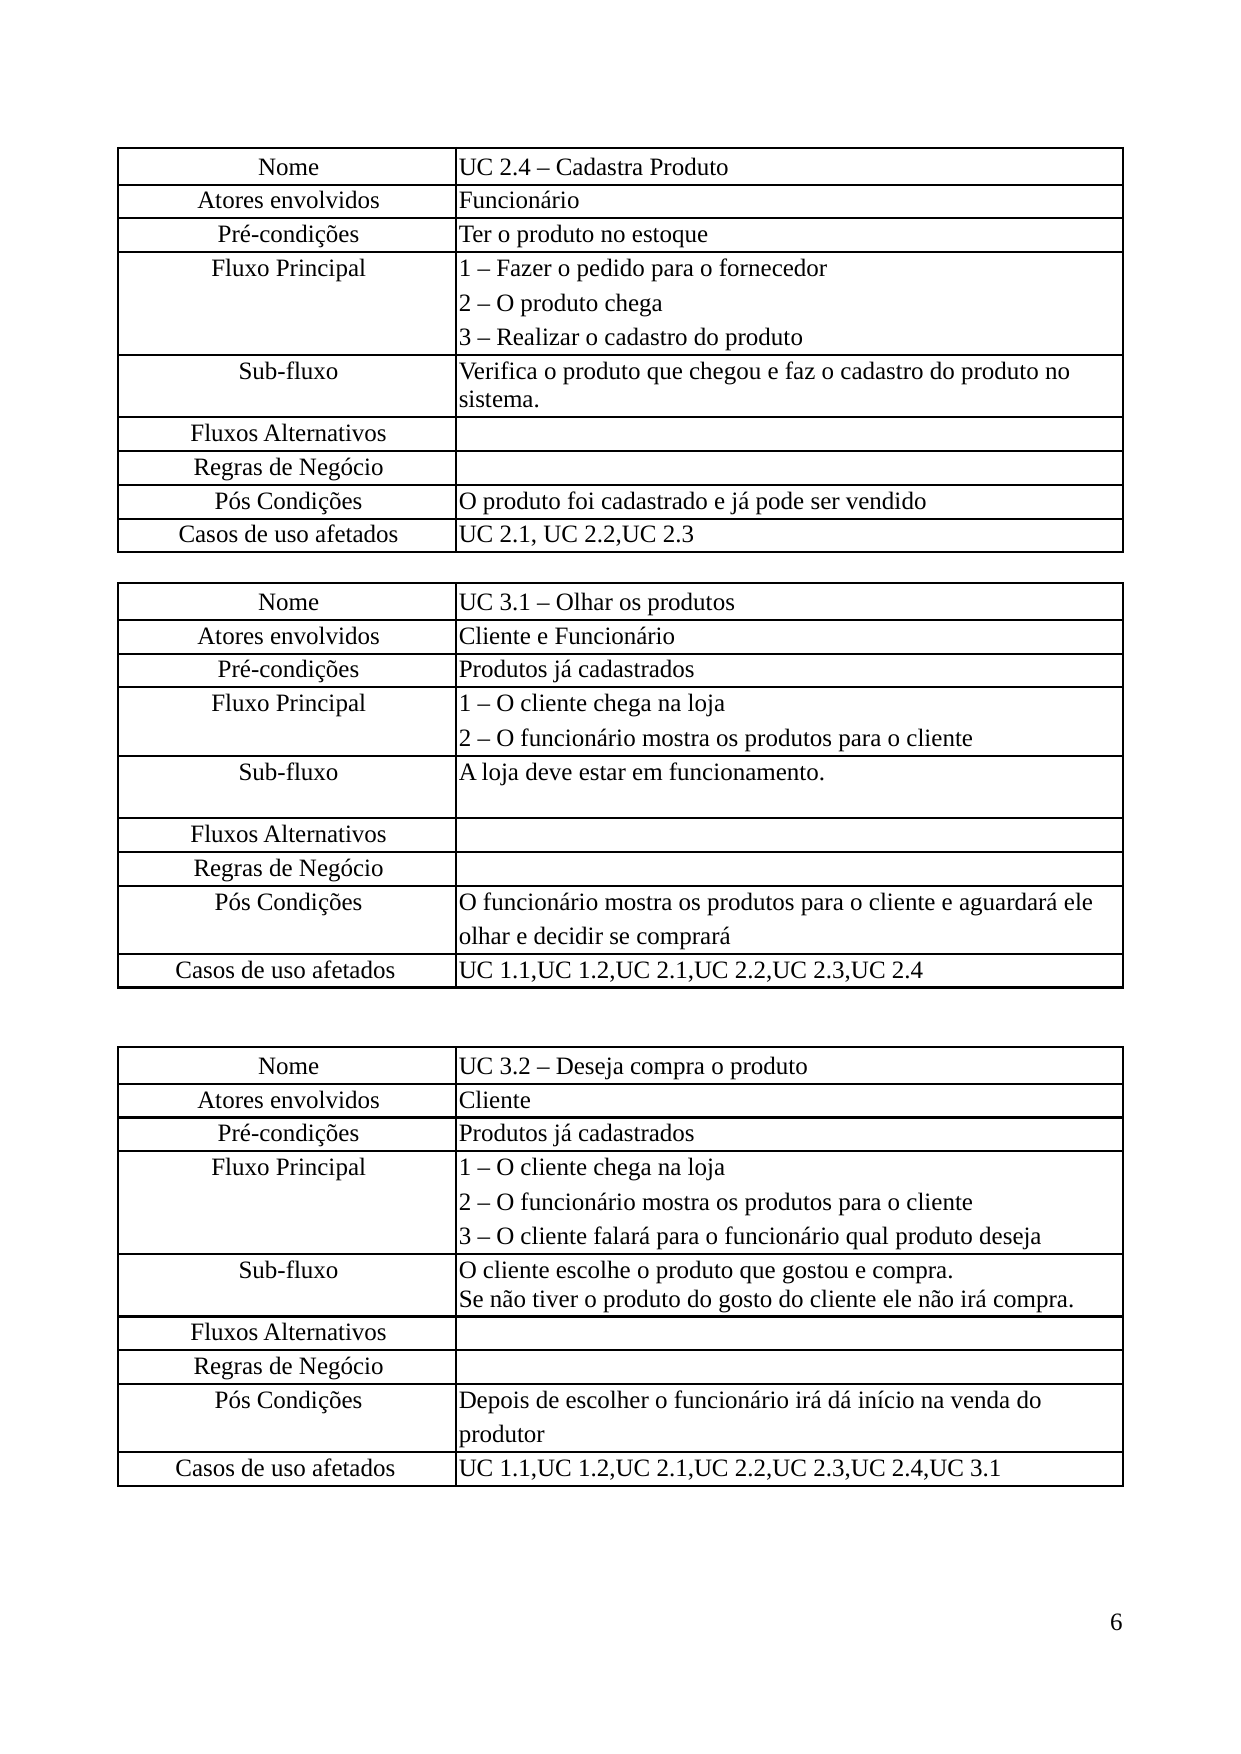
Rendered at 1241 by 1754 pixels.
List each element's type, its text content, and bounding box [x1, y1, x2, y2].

table_cell Regras de Negócio [119, 1351, 455, 1383]
table_cell O funcionário mostra os produtos para o cliente e aguardará ele olhar e decidir se comprará [457, 887, 1122, 953]
table_cell Fluxos Alternativos [119, 418, 455, 450]
table_cell Produtos já cadastrados [457, 1119, 1122, 1150]
table_cell [457, 819, 1122, 851]
table_cell Ter o produto no estoque [457, 219, 1122, 251]
table_cell 1 – Fazer o pedido para o fornecedor 2 – O produto chega 3 – Realizar o cadastro do produto [457, 253, 1122, 354]
table_cell Fluxo Principal [119, 1152, 455, 1253]
table_header UC 3.2 – Deseja compra o produto [457, 1048, 1122, 1083]
table_cell Pós Condições [119, 887, 455, 953]
table_cell UC 1.1,UC 1.2,UC 2.1,UC 2.2,UC 2.3,UC 2.4 [457, 955, 1122, 986]
table_cell Fluxo Principal [119, 688, 455, 754]
table_cell UC 2.1, UC 2.2,UC 2.3 [457, 520, 1122, 551]
table_cell Atores envolvidos [119, 621, 455, 652]
table_cell Sub-fluxo [119, 1255, 455, 1315]
table_cell Casos de uso afetados [119, 955, 455, 986]
table_header Nome [119, 1048, 455, 1083]
table_cell Depois de escolher o funcionário irá dá início na venda do produtor [457, 1385, 1122, 1451]
table_cell 1 – O cliente chega na loja 2 – O funcionário mostra os produtos para o cliente [457, 688, 1122, 754]
table_header UC 3.1 – Olhar os produtos [457, 584, 1122, 619]
table_header Nome [119, 149, 455, 183]
table_cell Casos de uso afetados [119, 520, 455, 551]
table_cell 1 – O cliente chega na loja 2 – O funcionário mostra os produtos para o cliente 3 – O cliente falará para o funcionário qual produto deseja [457, 1152, 1122, 1253]
table_cell Produtos já cadastrados [457, 655, 1122, 686]
table_cell Pós Condições [119, 1385, 455, 1451]
table_cell [457, 1351, 1122, 1383]
table_header Nome [119, 584, 455, 619]
table_header UC 2.4 – Cadastra Produto [457, 149, 1122, 183]
table_cell Regras de Negócio [119, 452, 455, 484]
table_cell Fluxos Alternativos [119, 1318, 455, 1349]
table_cell [457, 853, 1122, 884]
table_cell [457, 418, 1122, 450]
table_cell Fluxo Principal [119, 253, 455, 354]
table_cell Pré-condições [119, 1119, 455, 1150]
table_cell Pré-condições [119, 219, 455, 251]
table_cell Atores envolvidos [119, 1085, 455, 1116]
table_cell Cliente [457, 1085, 1122, 1116]
table_cell Casos de uso afetados [119, 1453, 455, 1485]
table_cell Pós Condições [119, 486, 455, 517]
table_cell Verifica o produto que chegou e faz o cadastro do produto no sistema. [457, 356, 1122, 416]
table_cell O produto foi cadastrado e já pode ser vendido [457, 486, 1122, 517]
table_cell O cliente escolhe o produto que gostou e compra. Se não tiver o produto do gosto do cliente ele não irá compra. [457, 1255, 1122, 1315]
table_cell Atores envolvidos [119, 186, 455, 217]
table_cell A loja deve estar em funcionamento. [457, 757, 1122, 817]
table_cell Sub-fluxo [119, 757, 455, 817]
table_cell Regras de Negócio [119, 853, 455, 884]
table_cell Cliente e Funcionário [457, 621, 1122, 652]
table_cell Sub-fluxo [119, 356, 455, 416]
table_cell Funcionário [457, 186, 1122, 217]
table_cell UC 1.1,UC 1.2,UC 2.1,UC 2.2,UC 2.3,UC 2.4,UC 3.1 [457, 1453, 1122, 1485]
table_cell [457, 1318, 1122, 1349]
table_cell Pré-condições [119, 655, 455, 686]
table_cell [457, 452, 1122, 484]
table_cell Fluxos Alternativos [119, 819, 455, 851]
